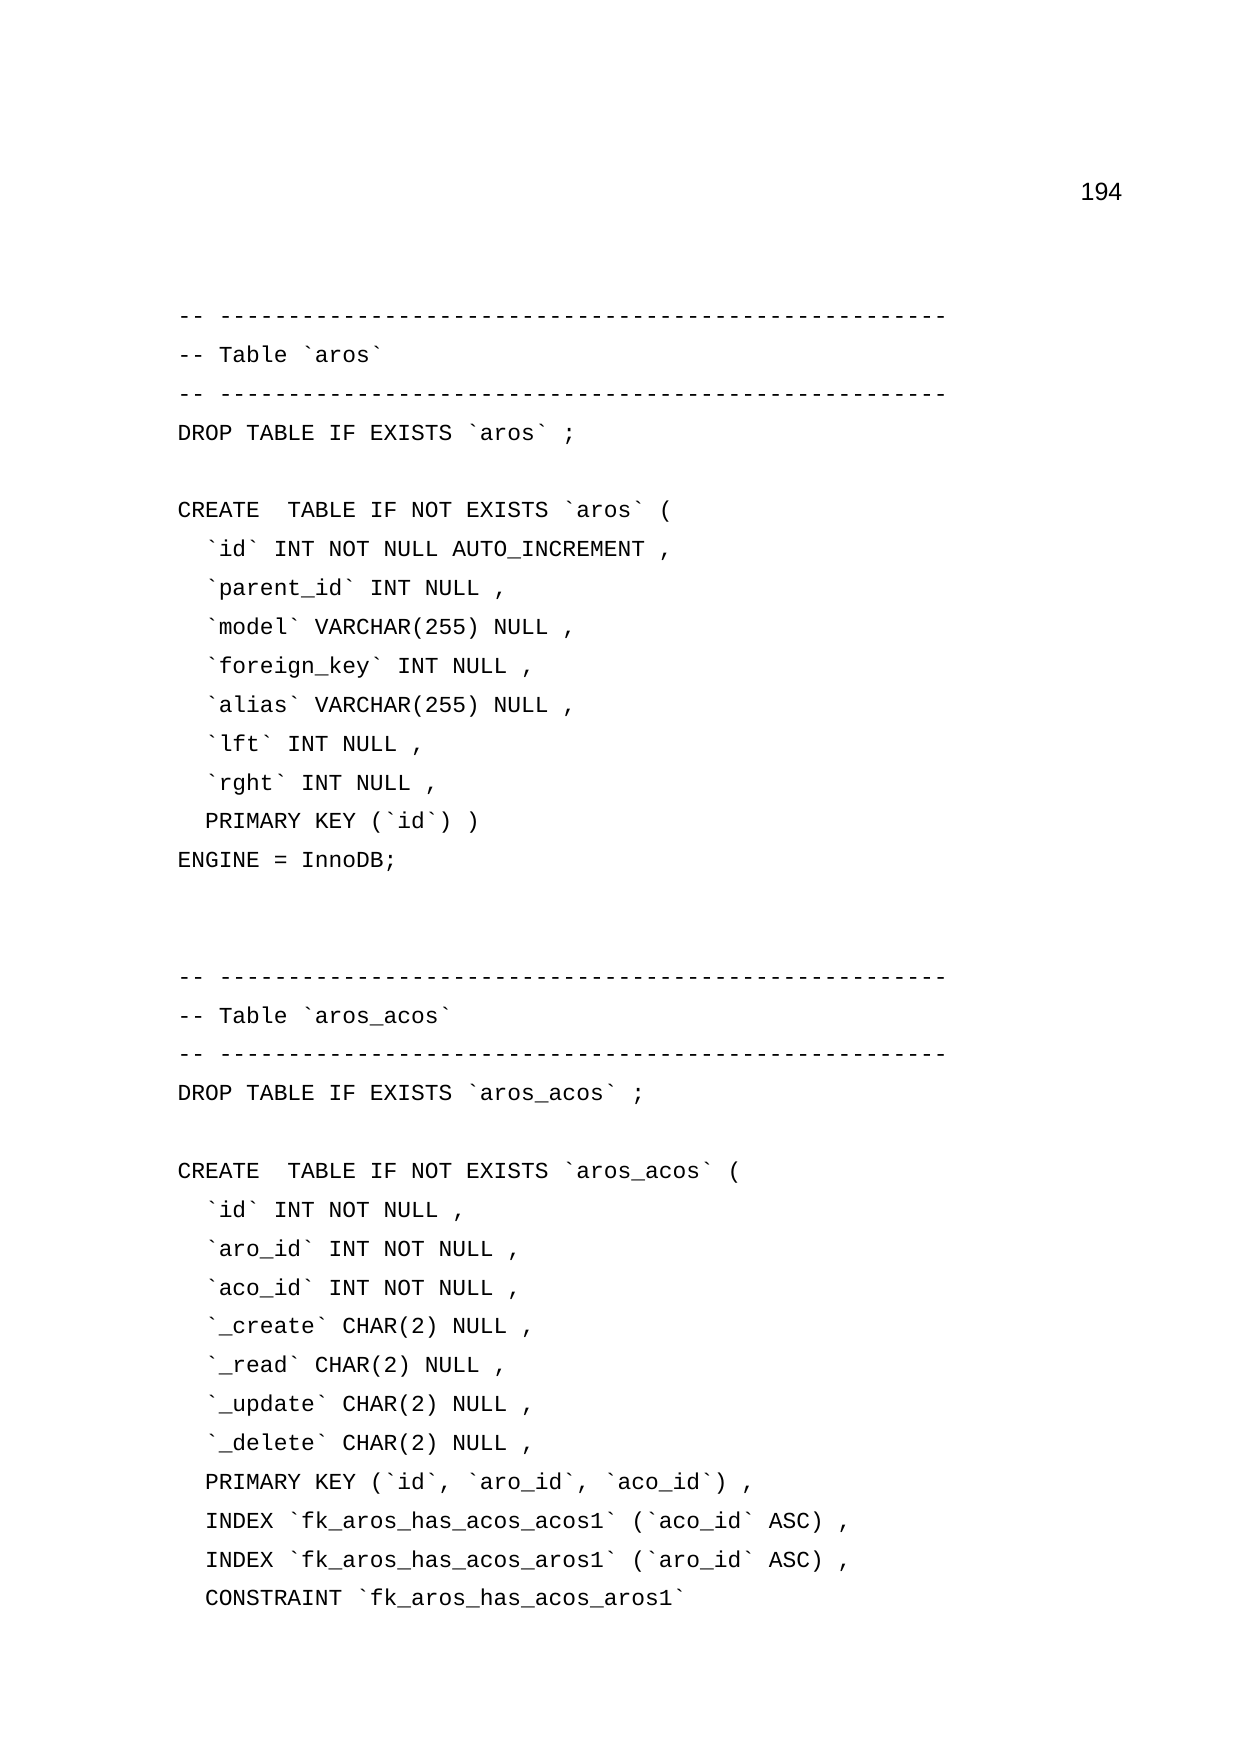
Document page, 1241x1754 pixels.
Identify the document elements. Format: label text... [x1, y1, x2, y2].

text CONSTRAINT `fk_aros_has_acos_aros1` [177, 1587, 1122, 1613]
text `id` INT NOT NULL , [177, 1198, 1122, 1224]
text DROP TABLE IF EXISTS `aros` ; [177, 421, 1122, 447]
text `_update` CHAR(2) NULL , [177, 1392, 1122, 1418]
text -- Table `aros` [177, 343, 1122, 369]
text PRIMARY KEY (`id`) ) [177, 810, 1122, 836]
text `lft` INT NULL , [177, 732, 1122, 758]
text `_create` CHAR(2) NULL , [177, 1315, 1122, 1341]
text `_read` CHAR(2) NULL , [177, 1354, 1122, 1379]
text `alias` VARCHAR(255) NULL , [177, 693, 1122, 719]
text `aro_id` INT NOT NULL , [177, 1237, 1122, 1263]
text -- ----------------------------------------------------- [177, 304, 1122, 331]
text -- ----------------------------------------------------- [177, 1043, 1122, 1069]
text INDEX `fk_aros_has_acos_acos1` (`aco_id` ASC) , [177, 1509, 1122, 1535]
text -- ----------------------------------------------------- [177, 965, 1122, 991]
text CREATE TABLE IF NOT EXISTS `aros` ( [177, 499, 1122, 525]
text CREATE TABLE IF NOT EXISTS `aros_acos` ( [177, 1159, 1122, 1185]
text `model` VARCHAR(255) NULL , [177, 615, 1122, 641]
text `_delete` CHAR(2) NULL , [177, 1431, 1122, 1457]
text INDEX `fk_aros_has_acos_aros1` (`aro_id` ASC) , [177, 1548, 1122, 1574]
text `parent_id` INT NULL , [177, 577, 1122, 602]
text `rght` INT NULL , [177, 771, 1122, 797]
text DROP TABLE IF EXISTS `aros_acos` ; [177, 1082, 1122, 1108]
text `aco_id` INT NOT NULL , [177, 1276, 1122, 1302]
text `foreign_key` INT NULL , [177, 654, 1122, 680]
text -- Table `aros_acos` [177, 1004, 1122, 1030]
text PRIMARY KEY (`id`, `aro_id`, `aco_id`) , [177, 1470, 1122, 1496]
text -- ----------------------------------------------------- [177, 382, 1122, 408]
text `id` INT NOT NULL AUTO_INCREMENT , [177, 538, 1122, 564]
text ENGINE = InnoDB; [177, 848, 1122, 874]
